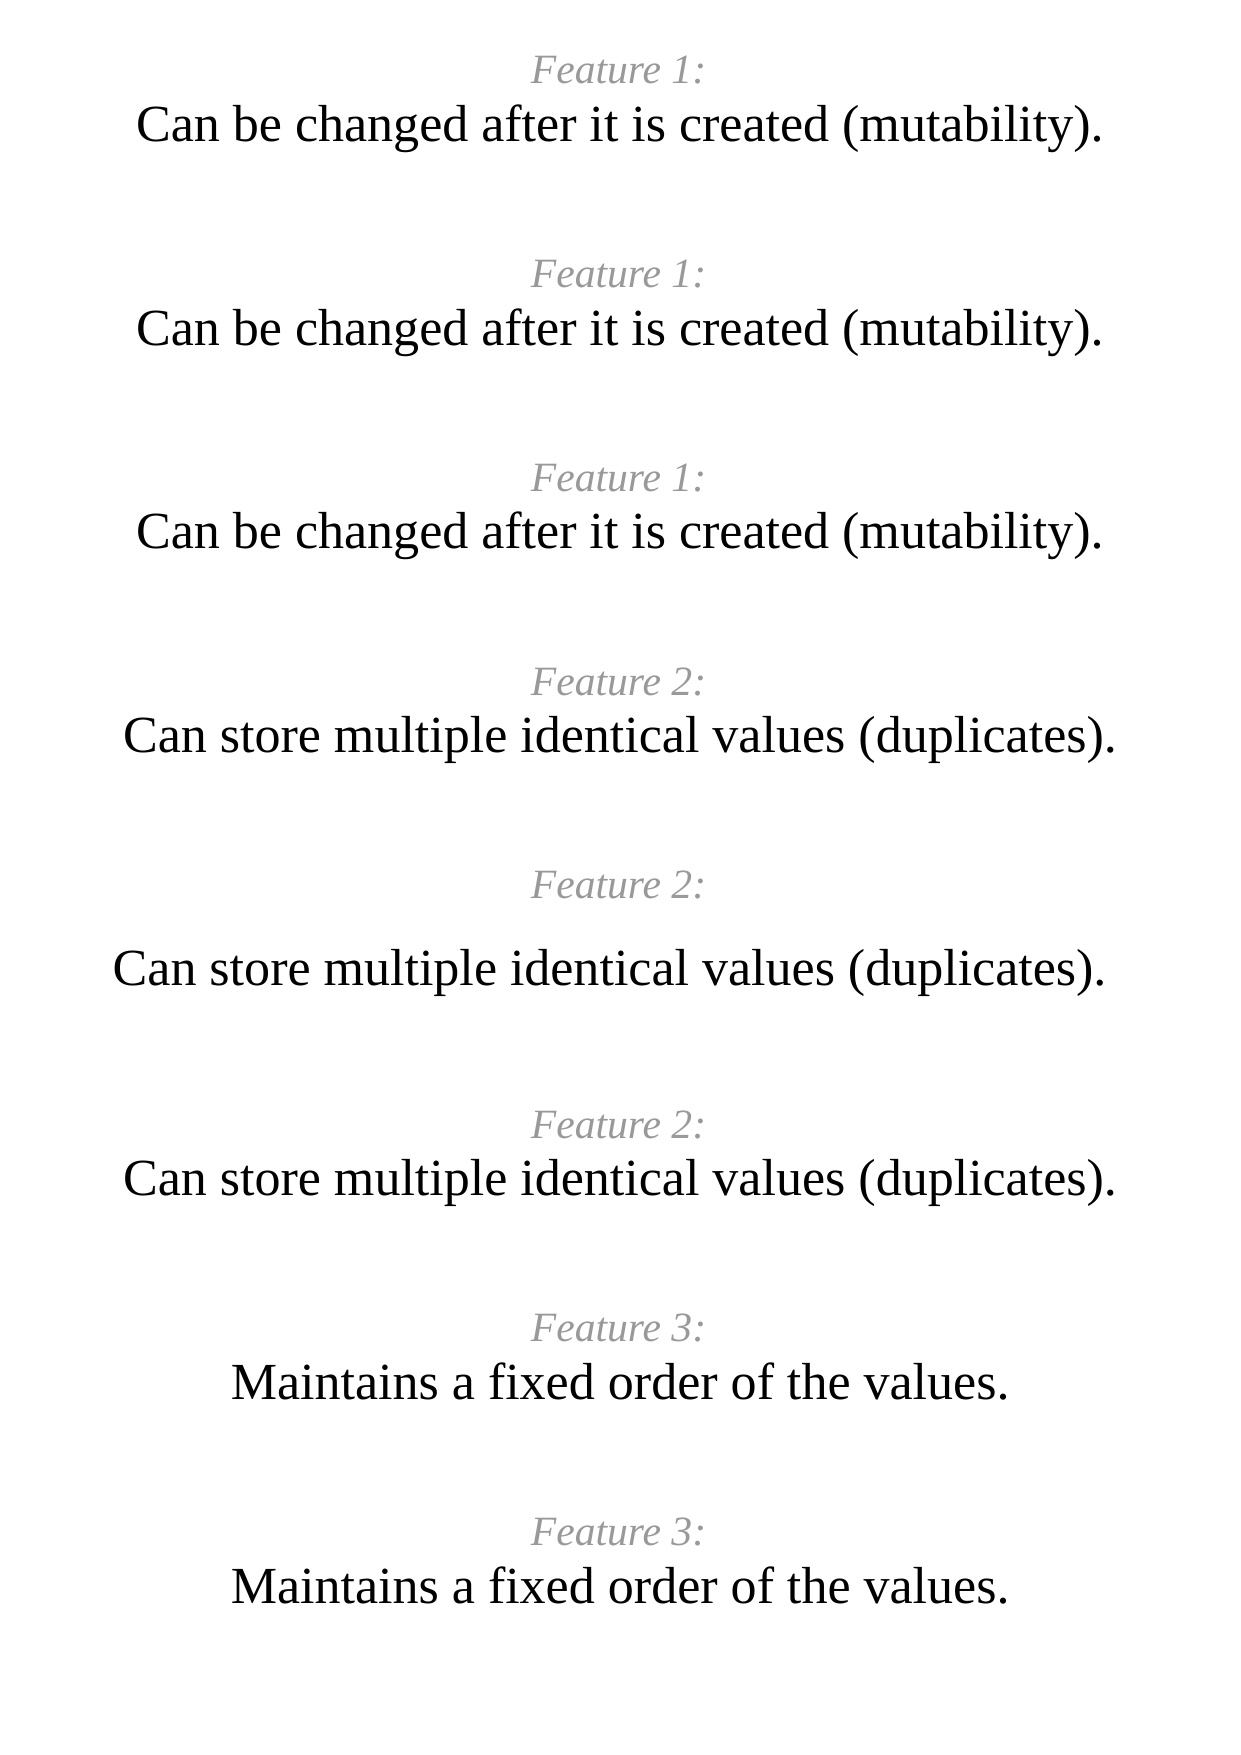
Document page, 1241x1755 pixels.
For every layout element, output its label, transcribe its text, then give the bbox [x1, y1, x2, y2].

text Feature 3: [45, 1506, 1196, 1554]
text Feature 1: [45, 249, 1196, 297]
text Maintains a fixed order of the values. [45, 1554, 1196, 1614]
text Can store multiple identical values (duplicates). [45, 1147, 1196, 1207]
text Maintains a fixed order of the values. [45, 1351, 1196, 1411]
text Feature 2: [45, 656, 1196, 704]
text Can be changed after it is created (mutability). [45, 297, 1196, 356]
text Feature 3: [45, 1303, 1196, 1351]
text Can store multiple identical values (duplicates). [45, 704, 1196, 764]
text Feature 2: [45, 1099, 1196, 1147]
text Can be changed after it is created (mutability). [45, 500, 1196, 560]
text Can store multiple identical values (duplicates). [45, 907, 1196, 1003]
text Feature 1: [45, 45, 1196, 93]
text Feature 1: [45, 452, 1196, 500]
text Can be changed after it is created (mutability). [45, 93, 1196, 153]
text Feature 2: [45, 859, 1196, 907]
